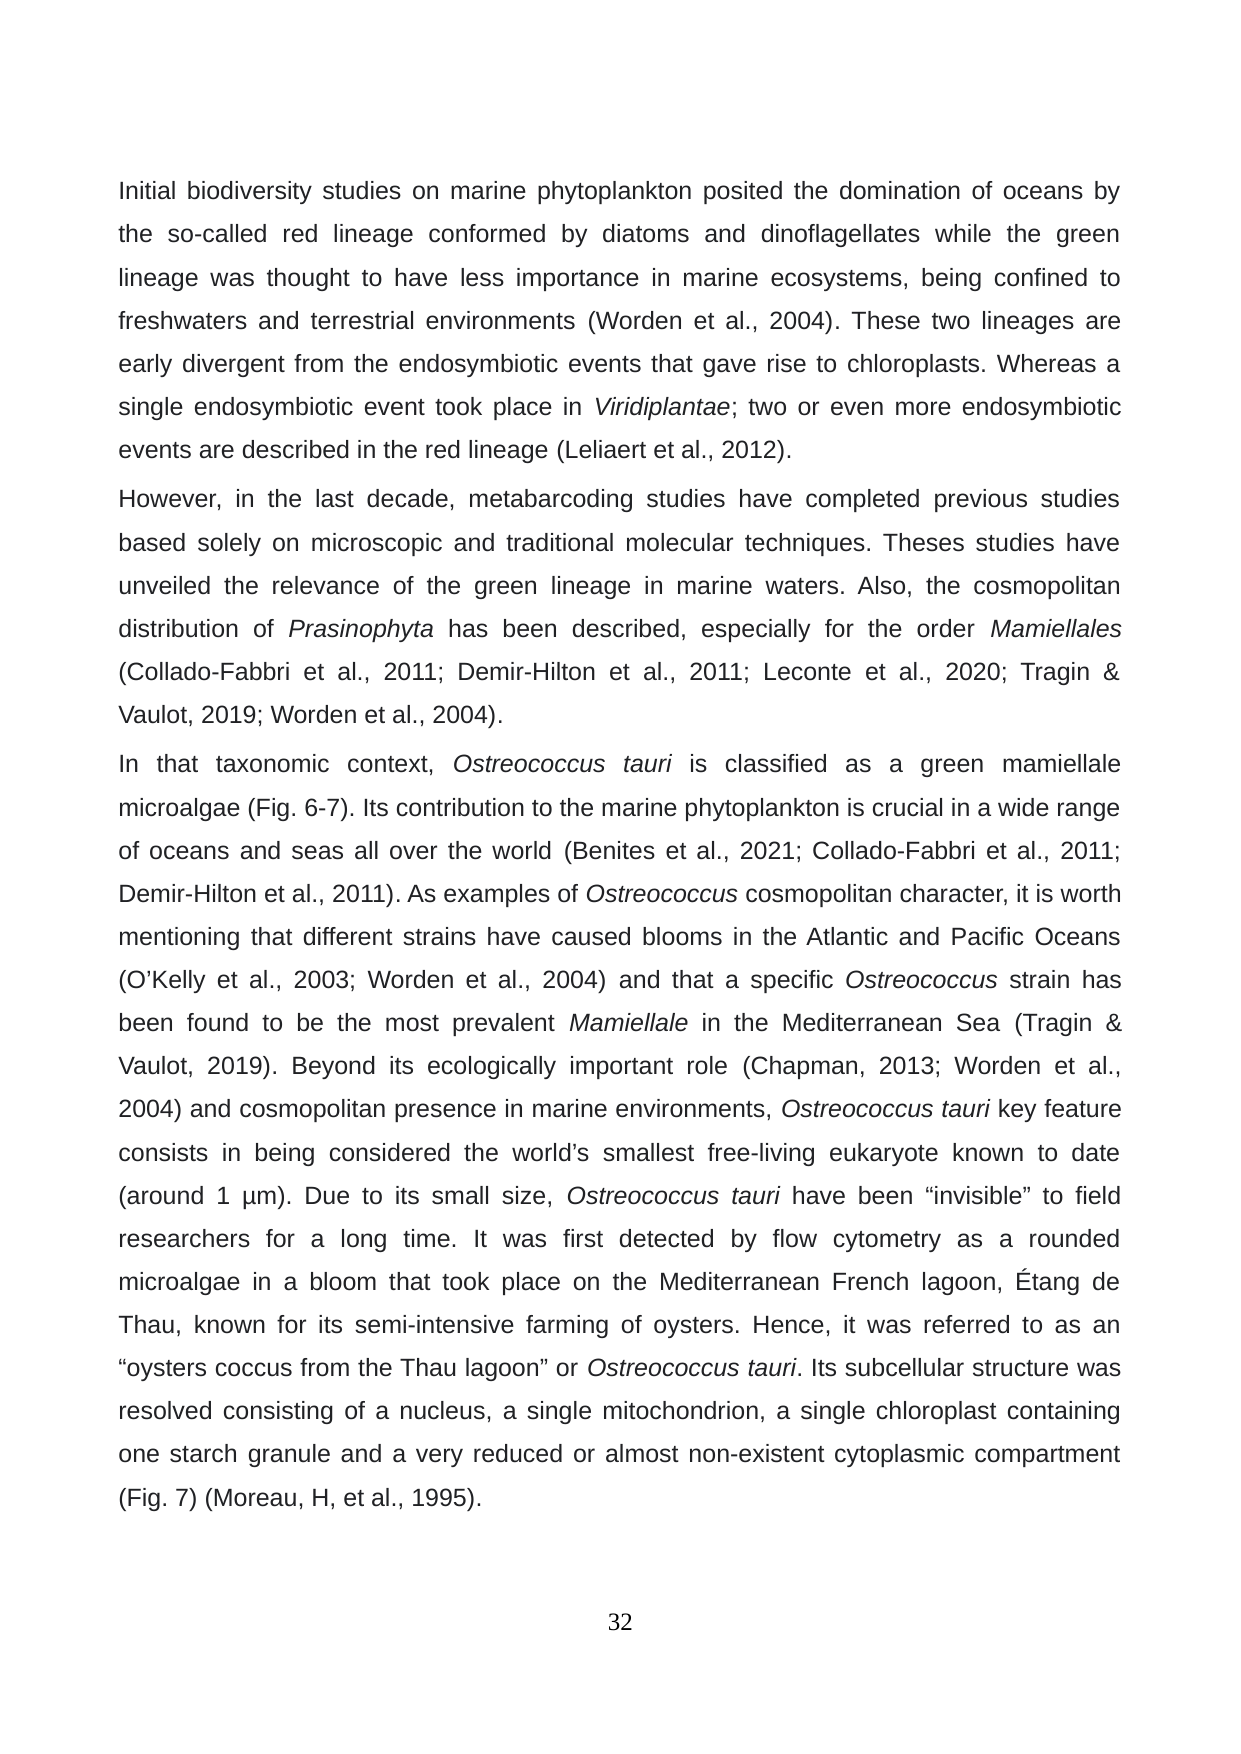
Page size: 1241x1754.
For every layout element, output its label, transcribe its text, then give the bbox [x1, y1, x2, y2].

text Initial biodiversity studies on marine phytoplankton posited the domination of oceans by the so-called red lineage conformed by diatoms and dinoflagellates while the green lineage was thought to have less importance in marine ecosystems, being confined to freshwaters and terrestrial environments (Worden et al., 2004)⁠. These two lineages are early divergent from the endosymbiotic events that gave rise to chloroplasts. Whereas a single endosymbiotic event took place in Viridiplantae; two or even more endosymbiotic events are described in the red lineage (Leliaert et al., 2012)⁠. [118, 176, 1122, 464]
text In that taxonomic context, Ostreococcus tauri is classified as a green mamiellale microalgae (Fig. 6-7). Its contribution to the marine phytoplankton is crucial in a wide range of oceans and seas all over the world (Benites et al., 2021; Collado-Fabbri et al., 2011; Demir-Hilton et al., 2011)⁠. As examples of Ostreococcus cosmopolitan character, it is worth mentioning that different strains have caused blooms in the Atlantic and Pacific Oceans (O’Kelly et al., 2003; Worden et al., 2004)⁠ and that a specific Ostreococcus strain has been found to be the most prevalent Mamiellale in the Mediterranean Sea (Tragin & Vaulot, 2019)⁠. Beyond its ecologically important role (Chapman, 2013; Worden et al., 2004)⁠ and cosmopolitan presence in marine environments, Ostreococcus tauri key feature consists in being considered the world’s smallest free-living eukaryote known to date (around 1 µm). Due to its small size, Ostreococcus tauri have been “invisible” to field researchers for a long time. It was first detected by flow cytometry as a rounded microalgae in a bloom that took place on the Mediterranean French lagoon, Étang de Thau, known for its semi-intensive farming of oysters. Hence, it was referred to as an “oysters coccus from the Thau lagoon” or Ostreococcus tauri. Its subcellular structure was resolved consisting of a nucleus, a single mitochondrion, a single chloroplast containing one starch granule and a very reduced or almost non-existent cytoplasmic compartment (Fig. 7) (Moreau, H, et al., 1995)⁠. [118, 749, 1122, 1511]
text However, in the last decade, metabarcoding studies have completed previous studies based solely on microscopic and traditional molecular techniques. Theses studies have unveiled the relevance of the green lineage in marine waters. Also, the cosmopolitan distribution of Prasinophyta has been described, especially for the order Mamiellales (Collado-Fabbri et al., 2011; Demir-Hilton et al., 2011; Leconte et al., 2020; Tragin & Vaulot, 2019; Worden et al., 2004)⁠⁠. [118, 484, 1122, 729]
